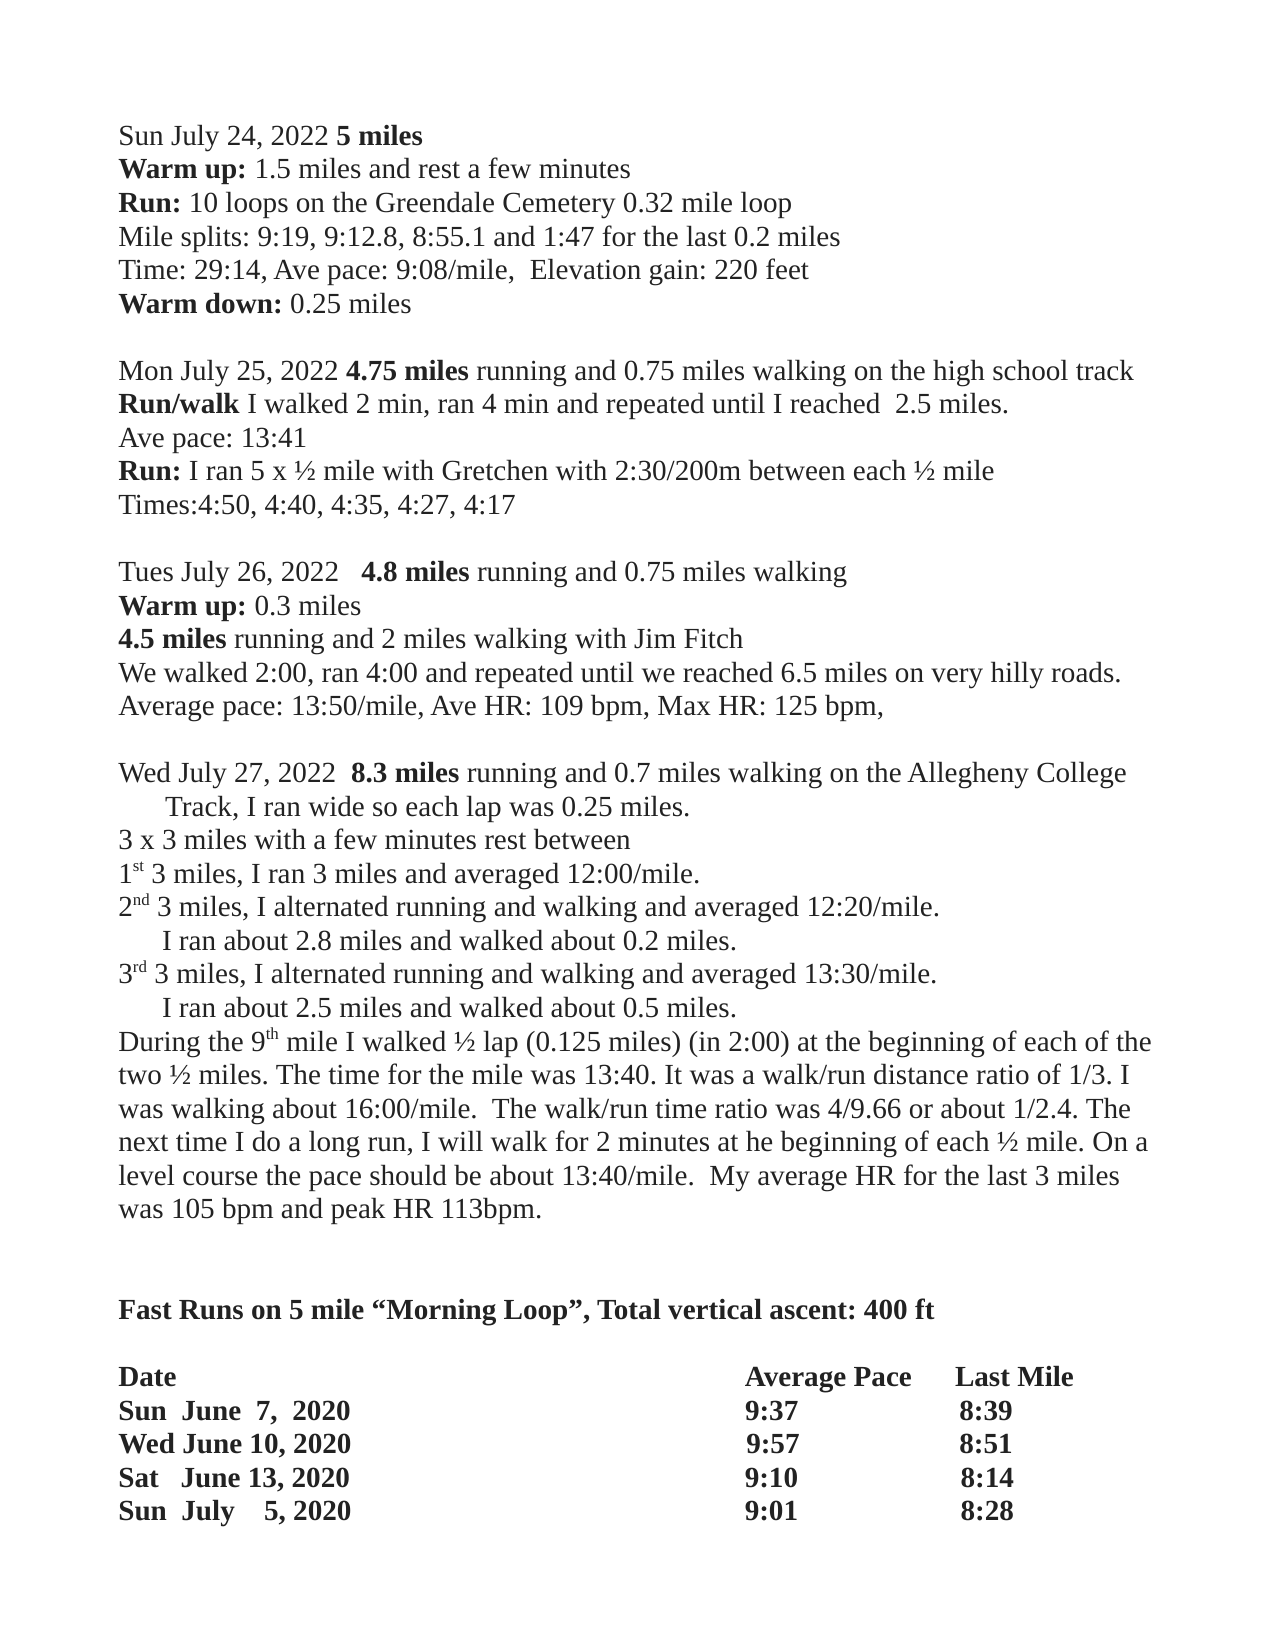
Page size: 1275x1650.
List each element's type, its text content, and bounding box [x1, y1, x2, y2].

text 2nd 3 miles, I alternated running and walking and averaged 12:20/mile. [118, 889, 1161, 923]
text We walked 2:00, ran 4:00 and repeated until we reached 6.5 miles on very hilly roads. [118, 655, 1161, 688]
text Run: I ran 5 x ½ mile with Gretchen with 2:30/200m between each ½ mile [118, 453, 1161, 487]
text Ave pace: 13:41 [118, 420, 1161, 453]
text I ran about 2.8 miles and walked about 0.2 miles. [118, 923, 1161, 957]
text Date Average Pace Last Mile [118, 1359, 1161, 1393]
text Sun June 7, 2020 9:37 8:39 [118, 1393, 1161, 1426]
text 4.5 miles running and 2 miles walking with Jim Fitch [118, 621, 1161, 655]
text Run: 10 loops on the Greendale Cemetery 0.32 mile loop [118, 185, 1161, 219]
text Sat June 13, 2020 9:10 8:14 Sun July 5, 2020 9:01 8:28 [118, 1460, 1161, 1527]
text Average pace: 13:50/mile, Ave HR: 109 bpm, Max HR: 125 bpm, [118, 688, 1161, 722]
text During the 9th mile I walked ½ lap (0.125 miles) (in 2:00) at the beginning of each of the two ½ miles. The time for the mile was 13:40. It was a walk/run distance ratio of 1/3. I was walking about 16:00/mile. The walk/run time ratio was 4/9.66 or about 1/2.4. The next time I do a long run, I will walk for 2 minutes at he beginning of each ½ mile. On a level course the pace should be about 13:40/mile. My average HR for the last 3 miles was 105 bpm and peak HR 113bpm. [118, 1024, 1161, 1225]
text Sun July 24, 2022 5 miles [118, 118, 1161, 152]
text Wed July 27, 2022 8.3 miles running and 0.7 miles walking on the Allegheny College Track, I ran wide so each lap was 0.25 miles. [118, 755, 1161, 822]
text Fast Runs on 5 mile “Morning Loop”, Total vertical ascent: 400 ft [118, 1292, 1161, 1326]
text Tues July 26, 2022 4.8 miles running and 0.75 miles walking [118, 554, 1161, 588]
text 3rd 3 miles, I alternated running and walking and averaged 13:30/mile. [118, 957, 1161, 990]
text 1st 3 miles, I ran 3 miles and averaged 12:00/mile. [118, 856, 1161, 889]
text Warm up: 1.5 miles and rest a few minutes [118, 152, 1161, 185]
text 3 x 3 miles with a few minutes rest between [118, 822, 1161, 856]
text I ran about 2.5 miles and walked about 0.5 miles. [118, 990, 1161, 1024]
text Wed June 10, 2020 9:57 8:51 [118, 1426, 1161, 1460]
text Times:4:50, 4:40, 4:35, 4:27, 4:17 [118, 487, 1161, 521]
text Run/walk I walked 2 min, ran 4 min and repeated until I reached 2.5 miles. [118, 386, 1161, 420]
text Warm up: 0.3 miles [118, 588, 1161, 621]
text Mon July 25, 2022 4.75 miles running and 0.75 miles walking on the high school track [118, 353, 1161, 386]
text Warm down: 0.25 miles [118, 286, 1161, 319]
text Mile splits: 9:19, 9:12.8, 8:55.1 and 1:47 for the last 0.2 miles [118, 219, 1161, 252]
text Time: 29:14, Ave pace: 9:08/mile, Elevation gain: 220 feet [118, 252, 1161, 286]
